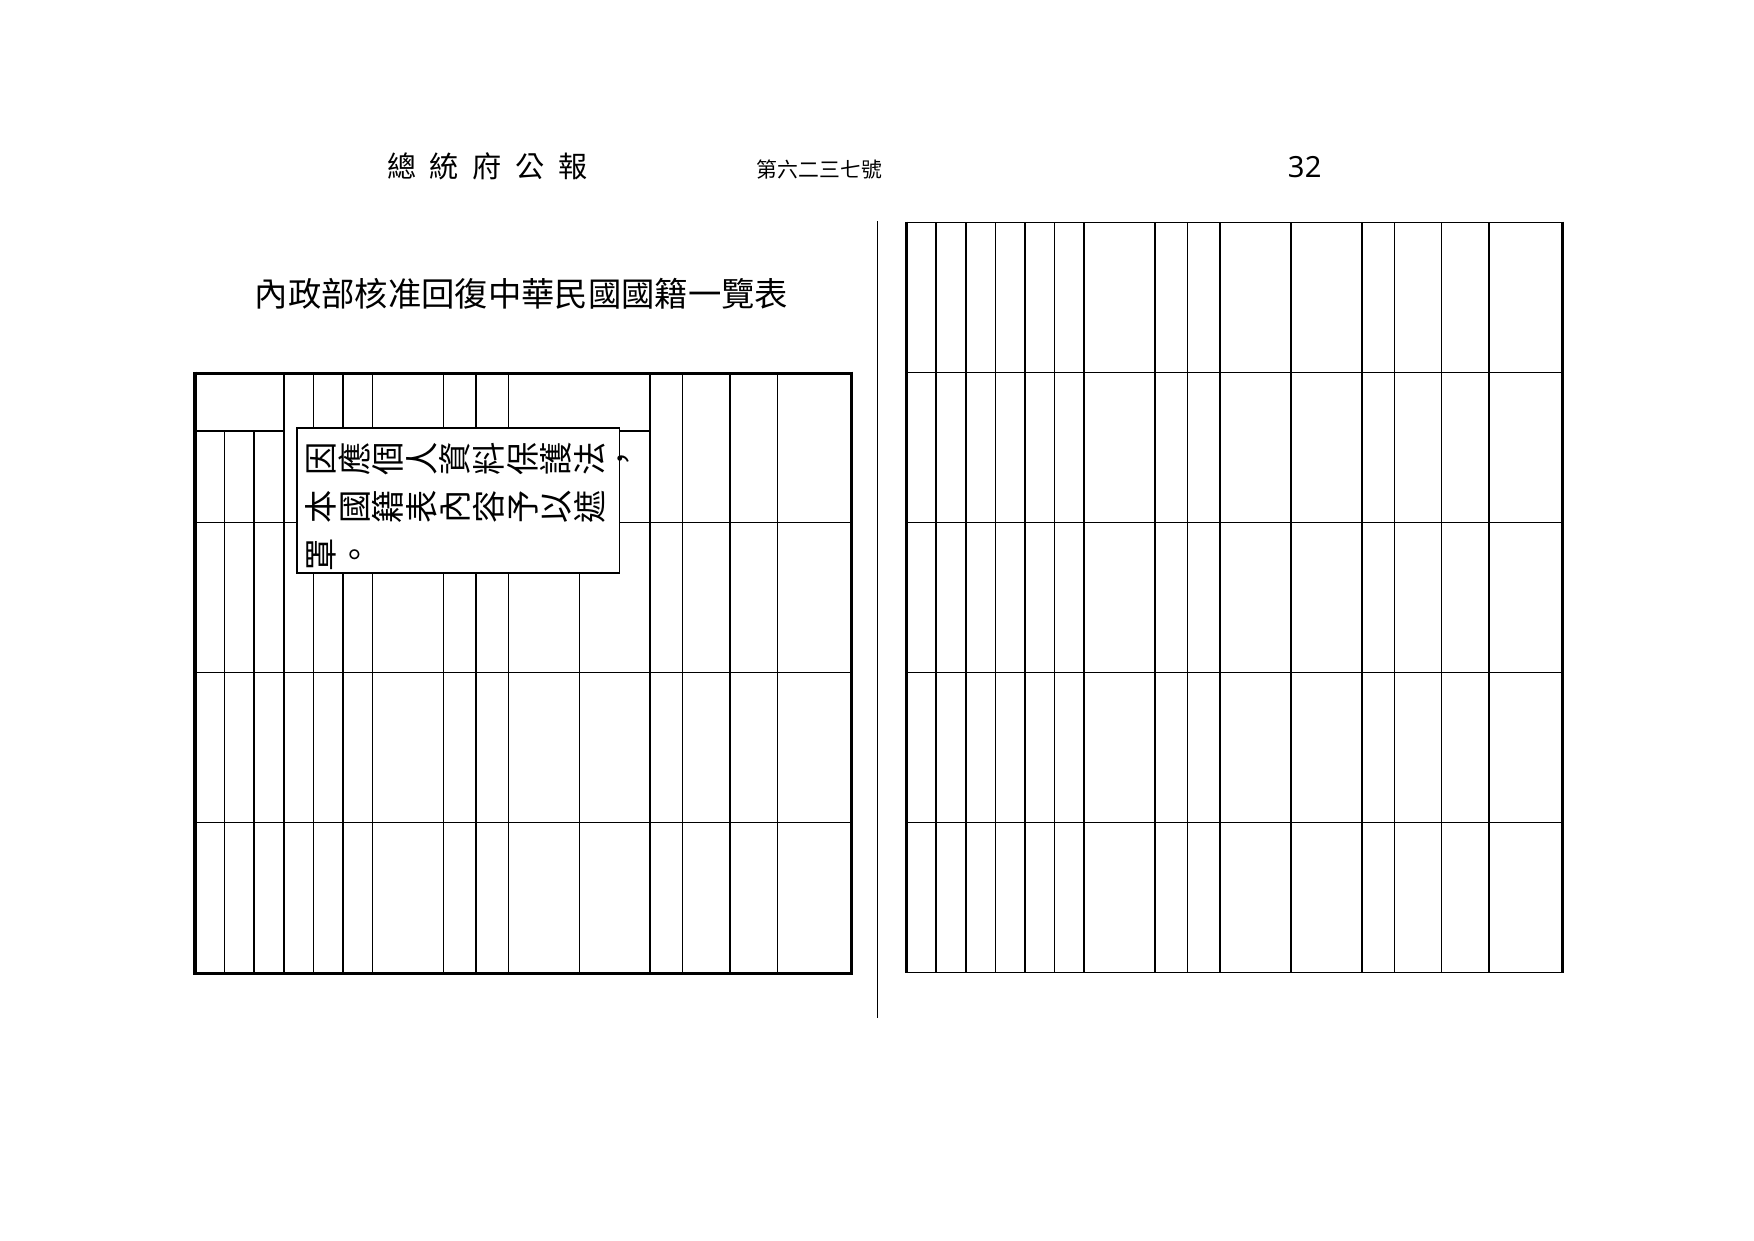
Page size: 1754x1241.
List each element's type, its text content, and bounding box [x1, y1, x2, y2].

table_header [444, 375, 475, 427]
table_cell [420, 673, 443, 822]
table_cell [706, 823, 729, 972]
table_cell [603, 673, 627, 822]
table_cell [1108, 373, 1131, 522]
table_cell [908, 823, 935, 972]
table_cell [813, 823, 830, 972]
table_cell [1465, 673, 1488, 822]
table_cell [373, 673, 396, 822]
table_cell [1055, 823, 1083, 972]
table_cell [225, 823, 253, 972]
table_cell [285, 823, 313, 972]
table_cell [754, 823, 777, 972]
table_cell [1244, 373, 1267, 522]
table_cell [509, 673, 532, 822]
table_cell [344, 823, 372, 972]
table_cell [683, 523, 706, 672]
table_cell [344, 574, 372, 672]
table_cell [706, 523, 729, 672]
table_cell [477, 823, 508, 972]
table_cell [420, 823, 443, 972]
table_cell [967, 823, 995, 972]
table_cell [1315, 823, 1338, 972]
table_cell [1221, 223, 1244, 372]
table_cell [1188, 373, 1219, 522]
table_cell [1507, 673, 1524, 822]
table_cell [544, 823, 579, 972]
table_cell [1490, 673, 1507, 822]
table_cell [1465, 523, 1488, 672]
table_cell [197, 432, 224, 522]
table_cell [1442, 223, 1465, 372]
table_cell [314, 823, 342, 972]
table_cell [1267, 373, 1290, 522]
table_cell [620, 432, 649, 522]
table_cell [373, 823, 396, 972]
table_cell [1442, 373, 1465, 522]
table_cell [1221, 823, 1244, 972]
table_cell [1292, 223, 1326, 372]
table_cell [1244, 223, 1267, 372]
table_cell [651, 523, 682, 672]
table_cell [937, 823, 965, 972]
table_cell [1026, 673, 1054, 822]
table_cell [1026, 373, 1054, 522]
table_cell [1513, 373, 1536, 522]
table_cell [825, 523, 850, 672]
table_cell [683, 823, 706, 972]
table_cell [314, 673, 342, 822]
table_cell [1085, 673, 1108, 822]
table_cell [1188, 523, 1219, 672]
table_cell [1363, 523, 1394, 672]
table_cell [1363, 223, 1394, 372]
table_cell [627, 523, 649, 672]
table_cell [255, 823, 283, 972]
table_cell [908, 673, 935, 822]
table_cell [532, 673, 556, 822]
table_cell [396, 823, 420, 972]
table_cell [627, 673, 649, 822]
table_cell [908, 373, 935, 522]
table_cell [1418, 373, 1441, 522]
table_cell [801, 673, 824, 822]
table_cell [225, 673, 253, 822]
table_cell [1131, 373, 1154, 522]
table_header [477, 375, 508, 427]
table_cell [197, 673, 224, 822]
table_cell [1026, 523, 1054, 672]
table_cell [1363, 373, 1394, 522]
table_cell [1292, 673, 1314, 822]
table_cell [1188, 823, 1219, 972]
table_cell [1442, 823, 1465, 972]
table_cell [396, 673, 420, 822]
table_cell [1338, 523, 1361, 672]
table_cell [1108, 223, 1131, 372]
table_cell [509, 574, 532, 672]
table_cell [967, 223, 995, 372]
table_cell [1131, 523, 1154, 672]
table_cell [344, 673, 372, 822]
table_cell [1490, 223, 1512, 372]
table_cell [477, 574, 508, 672]
table_cell [683, 673, 706, 822]
table_cell [1395, 223, 1418, 372]
table_cell [444, 823, 475, 972]
table_cell [1085, 523, 1108, 672]
table_cell [1085, 373, 1108, 522]
table_cell [1131, 823, 1154, 972]
table_cell [1244, 523, 1267, 672]
table_cell [937, 373, 965, 522]
table_cell [937, 673, 965, 822]
table_cell [1292, 823, 1314, 972]
table_header [778, 375, 850, 522]
table_cell [603, 823, 627, 972]
table_cell [1326, 223, 1361, 372]
table_cell [1221, 523, 1244, 672]
table_cell [255, 523, 283, 672]
table_cell [1156, 373, 1187, 522]
table_cell [1442, 673, 1465, 822]
table_cell [1267, 823, 1290, 972]
table_cell [1465, 823, 1488, 972]
table_cell [396, 574, 420, 672]
table_cell [937, 523, 965, 672]
table_cell [285, 523, 313, 672]
table_cell [1536, 523, 1561, 672]
table_cell [420, 574, 443, 672]
table_cell [967, 673, 995, 822]
table_header [314, 375, 342, 427]
table_cell [197, 823, 224, 972]
table_cell [754, 673, 777, 822]
table_cell [1267, 223, 1290, 372]
table_cell [908, 223, 935, 372]
table_cell [1085, 223, 1108, 372]
table_cell [1395, 823, 1418, 972]
table_cell [651, 823, 682, 972]
table_cell [1490, 823, 1524, 972]
table_cell [1055, 673, 1083, 822]
table_cell [1490, 523, 1512, 672]
table_cell [444, 574, 475, 672]
table_cell [996, 673, 1024, 822]
table_cell [1292, 373, 1326, 522]
text 內政部核准回復中華民國國籍一覽表 [195, 222, 847, 328]
table_cell [731, 673, 754, 822]
table_cell [1465, 373, 1488, 522]
table_cell [1055, 373, 1083, 522]
table_cell [373, 574, 396, 672]
table_cell [1465, 223, 1488, 372]
table_cell [1513, 523, 1536, 672]
table_cell [580, 574, 603, 672]
table_cell [1267, 673, 1290, 822]
table_cell [197, 523, 224, 672]
table_cell [314, 574, 342, 672]
table_cell [996, 823, 1024, 972]
table_cell [1524, 673, 1542, 822]
table_cell [1326, 373, 1361, 522]
table_cell [1108, 823, 1131, 972]
table_cell [801, 523, 824, 672]
table_cell [580, 673, 603, 822]
table_cell [778, 523, 801, 672]
table_cell [1292, 523, 1314, 672]
table_cell [1026, 823, 1054, 972]
table_cell [1490, 373, 1512, 522]
table_cell [477, 673, 508, 822]
table_cell [937, 223, 965, 372]
table_cell [1221, 673, 1244, 822]
table_header [285, 375, 313, 522]
table_cell [1418, 823, 1441, 972]
table_cell [795, 823, 813, 972]
table_cell [1108, 523, 1131, 672]
table_cell [1363, 673, 1394, 822]
table_cell [1156, 673, 1187, 822]
table_header [509, 375, 649, 430]
table_cell [778, 823, 795, 972]
table_cell [825, 673, 850, 822]
table_cell [1055, 523, 1083, 672]
table_cell [778, 673, 801, 822]
table_cell [706, 673, 729, 822]
table_cell [1315, 523, 1338, 672]
table_cell [996, 223, 1024, 372]
table_cell [1156, 223, 1187, 372]
table_cell [1188, 673, 1219, 822]
table_cell [1418, 523, 1441, 672]
table_cell [1055, 223, 1083, 372]
table_cell [967, 373, 995, 522]
table_cell [1188, 223, 1219, 372]
table_header [197, 375, 283, 430]
table_cell [1542, 673, 1561, 822]
table_cell [1131, 223, 1154, 372]
table_header [344, 375, 372, 427]
table_cell [1108, 673, 1131, 822]
table_cell [1513, 223, 1536, 372]
table_header [731, 375, 777, 522]
table_cell [996, 523, 1024, 672]
table_cell [996, 373, 1024, 522]
table_cell [225, 523, 253, 672]
table_cell [1395, 373, 1418, 522]
table_header [373, 375, 443, 427]
table_cell [255, 432, 283, 522]
table_cell [627, 823, 649, 972]
table_cell [1418, 673, 1441, 822]
table_cell [1338, 673, 1361, 822]
table_cell [731, 523, 754, 672]
table_cell [255, 673, 283, 822]
table_cell [651, 673, 682, 822]
table_cell [754, 523, 777, 672]
table_cell [1395, 673, 1418, 822]
table_cell [1221, 373, 1244, 522]
table_cell [1395, 523, 1418, 672]
table_cell [1131, 673, 1154, 822]
table_cell [1244, 673, 1267, 822]
table_cell [1524, 823, 1561, 972]
table_cell [830, 823, 850, 972]
table_cell [1536, 223, 1561, 372]
table_cell [444, 673, 475, 822]
table_cell [1267, 523, 1290, 672]
table_cell [556, 574, 579, 672]
table_cell [1418, 223, 1441, 372]
table_cell [1026, 223, 1054, 372]
table_cell [1315, 673, 1338, 822]
table_cell [731, 823, 754, 972]
table_cell [580, 823, 603, 972]
table_cell [1244, 823, 1267, 972]
table_cell [1442, 523, 1465, 672]
table_cell [908, 523, 935, 672]
table_cell [285, 673, 313, 822]
table_cell [1085, 823, 1108, 972]
table_cell [1536, 373, 1561, 522]
table_cell [1156, 823, 1187, 972]
table_cell [1338, 823, 1361, 972]
table_header [683, 375, 729, 522]
table_cell [967, 523, 995, 672]
table_cell [225, 432, 253, 522]
table_cell [556, 673, 579, 822]
table_cell [1156, 523, 1187, 672]
table_cell [532, 574, 556, 672]
table_cell [509, 823, 544, 972]
table_header [651, 375, 682, 522]
table_cell [603, 523, 627, 672]
table_cell [1363, 823, 1394, 972]
